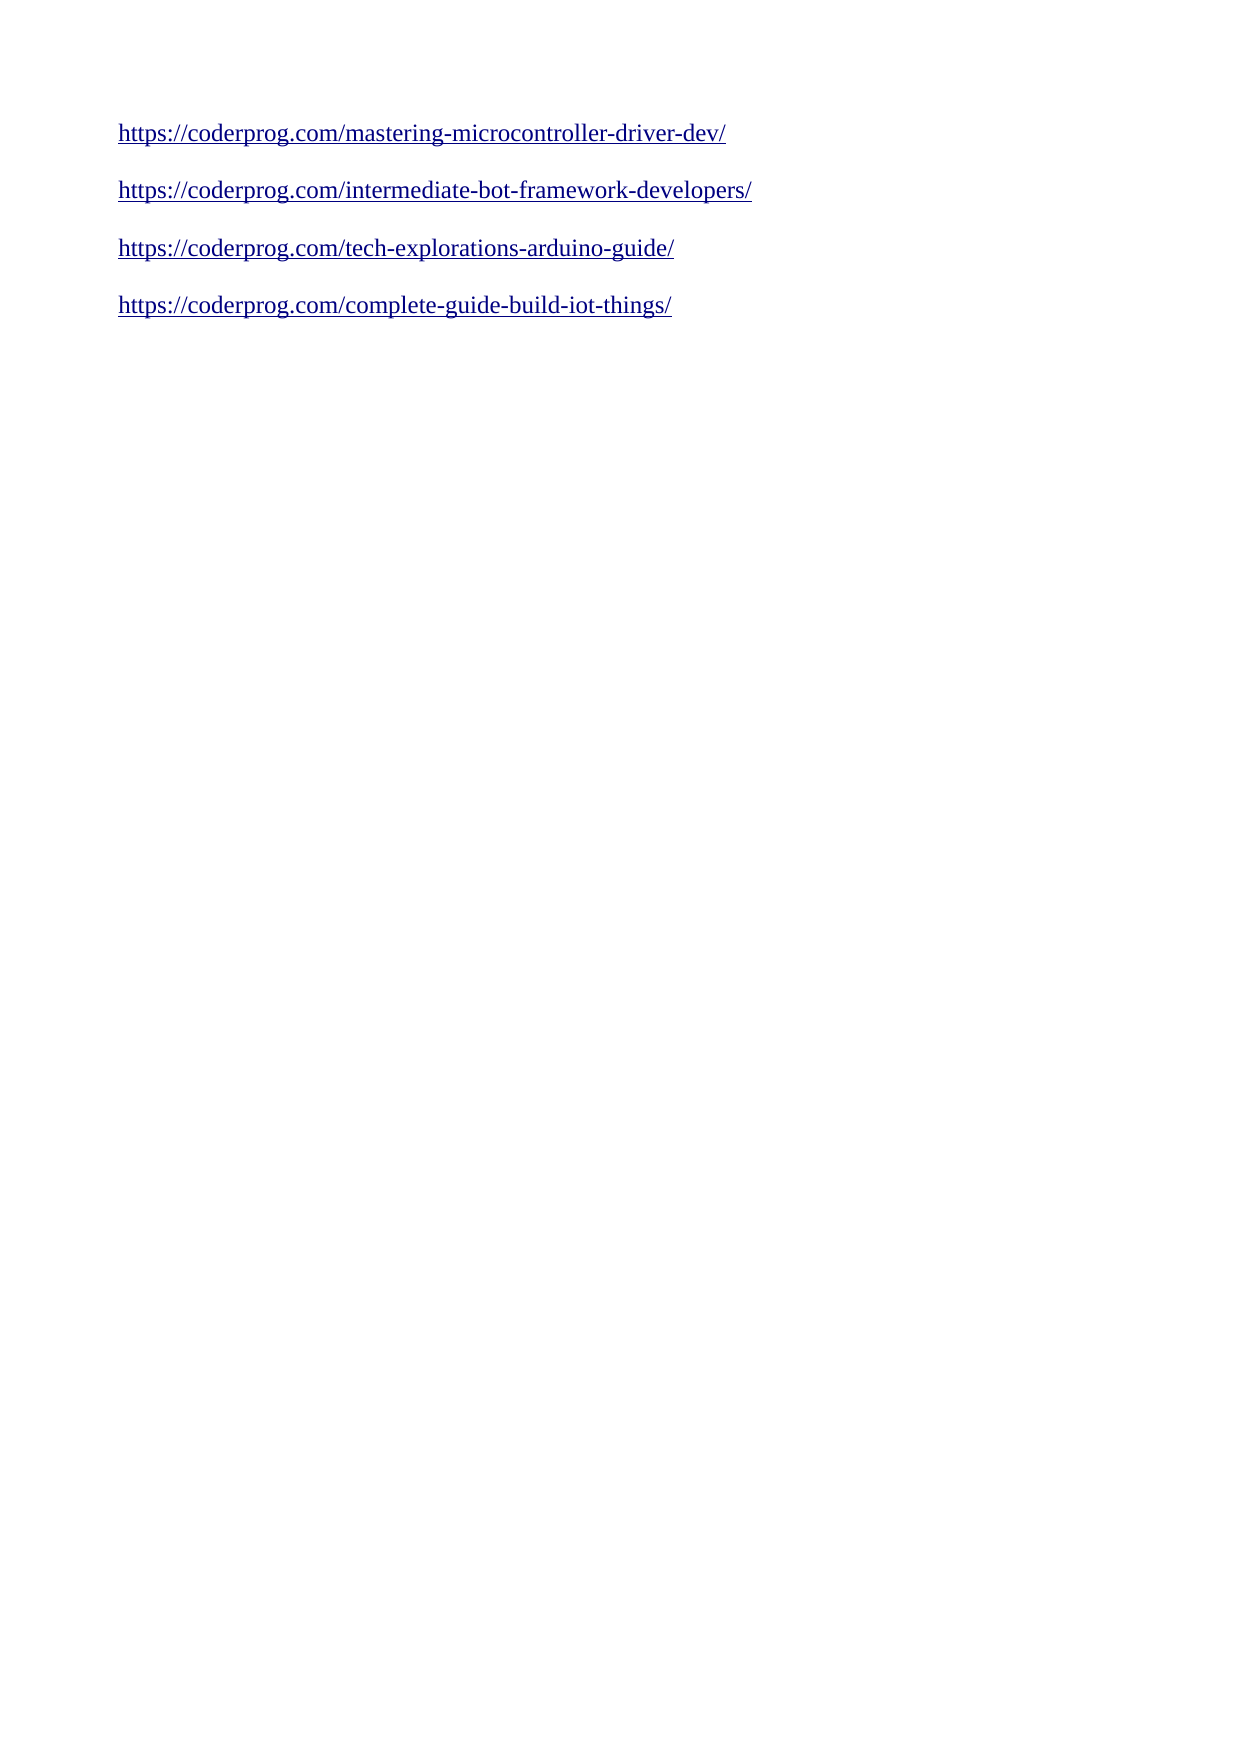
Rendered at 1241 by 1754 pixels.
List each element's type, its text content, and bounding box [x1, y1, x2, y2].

text https://coderprog.com/complete-guide-build-iot-things/ [118, 291, 1122, 319]
text https://coderprog.com/mastering-microcontroller-driver-dev/ [118, 118, 1122, 147]
text https://coderprog.com/intermediate-bot-framework-developers/ [118, 176, 1122, 204]
text https://coderprog.com/tech-explorations-arduino-guide/ [118, 233, 1122, 262]
